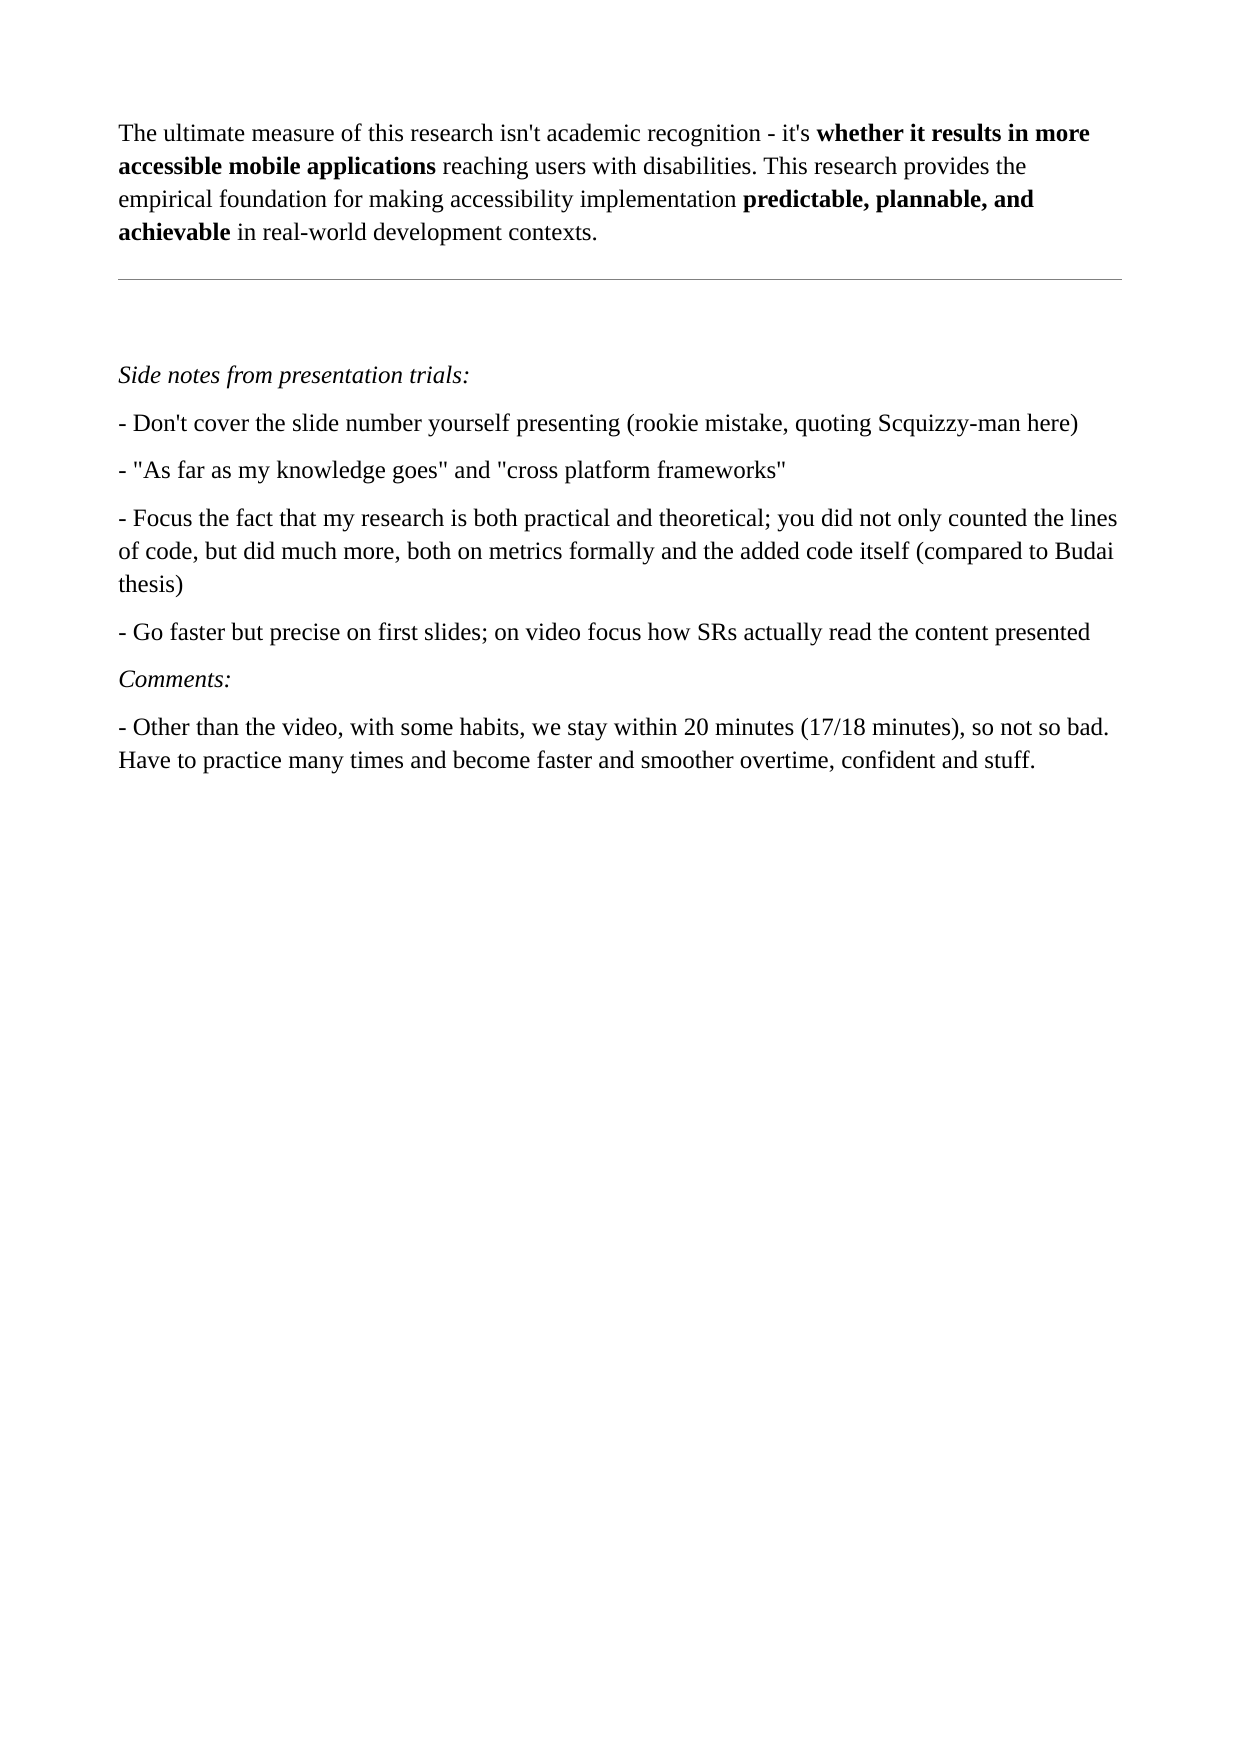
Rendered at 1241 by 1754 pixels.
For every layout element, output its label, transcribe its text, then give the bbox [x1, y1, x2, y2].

text - "As far as my knowledge goes" and "cross platform frameworks" [118, 456, 1122, 484]
text - Don't cover the slide number yourself presenting (rookie mistake, quoting Scquizzy-man here) [118, 408, 1122, 437]
text - Focus the fact that my research is both practical and theoretical; you did not only counted the lines of code, but did much more, both on metrics formally and the added code itself (compared to Budai thesis) [118, 503, 1122, 598]
text The ultimate measure of this research isn't academic recognition - it's whether it results in more accessible mobile applications reaching users with disabilities. This research provides the empirical foundation for making accessibility implementation predictable, plannable, and achievable in real-world development contexts. [118, 118, 1122, 246]
text - Other than the video, with some habits, we stay within 20 minutes (17/18 minutes), so not so bad. Have to practice many times and become faster and smoother overtime, confident and stuff. [118, 712, 1122, 774]
text Comments: [118, 664, 1122, 693]
text - Go faster but precise on first slides; on video focus how SRs actually read the content presented [118, 617, 1122, 646]
text Side notes from presentation trials: [118, 360, 1122, 389]
